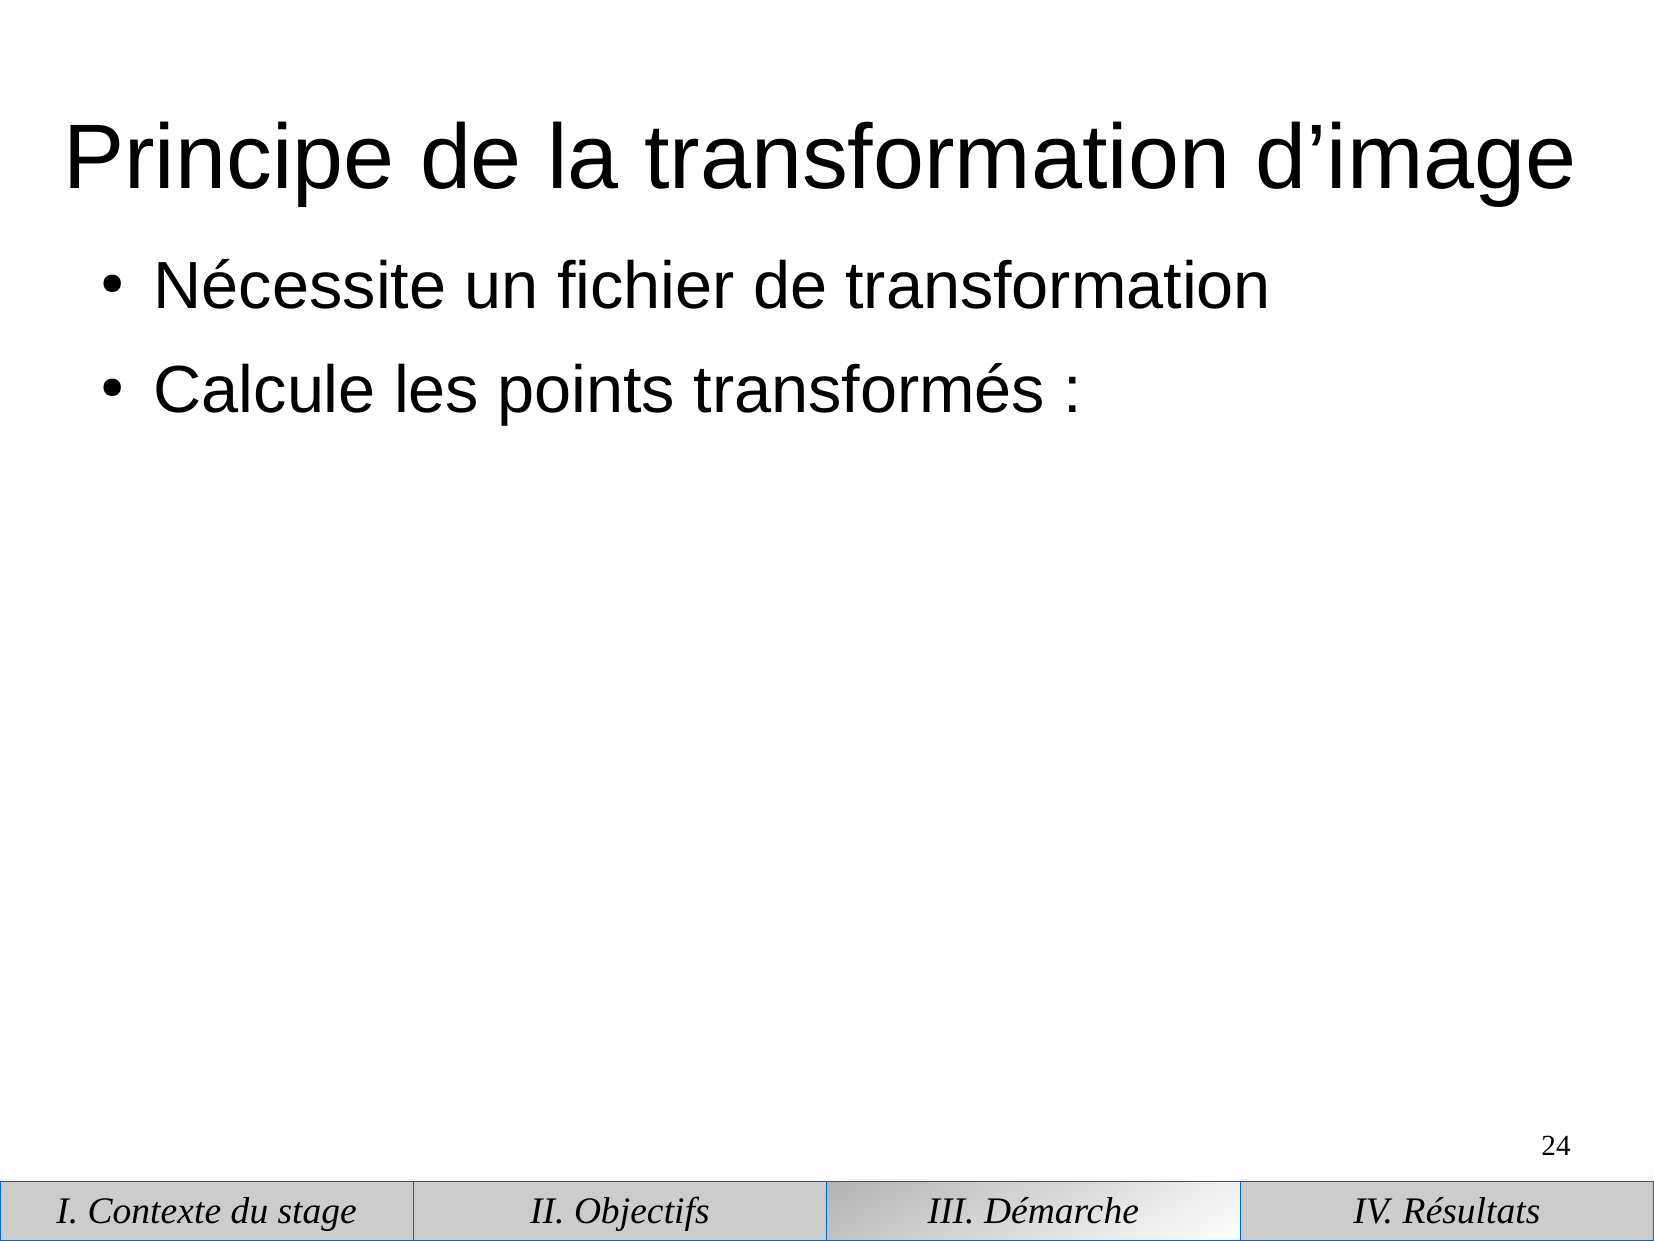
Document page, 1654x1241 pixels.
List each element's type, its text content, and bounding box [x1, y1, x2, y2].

text_box I. Contexte du stage [0, 1181, 413, 1241]
text_box III. Démarche [826, 1181, 1240, 1241]
title Principe de la transformation d’image [59, 52, 1583, 260]
text_box IV. Résultats [1240, 1181, 1654, 1241]
list Nécessite un fichier de transformation Calcule les points transformés : [82, 248, 1571, 968]
text_box II. Objectifs [413, 1181, 826, 1241]
